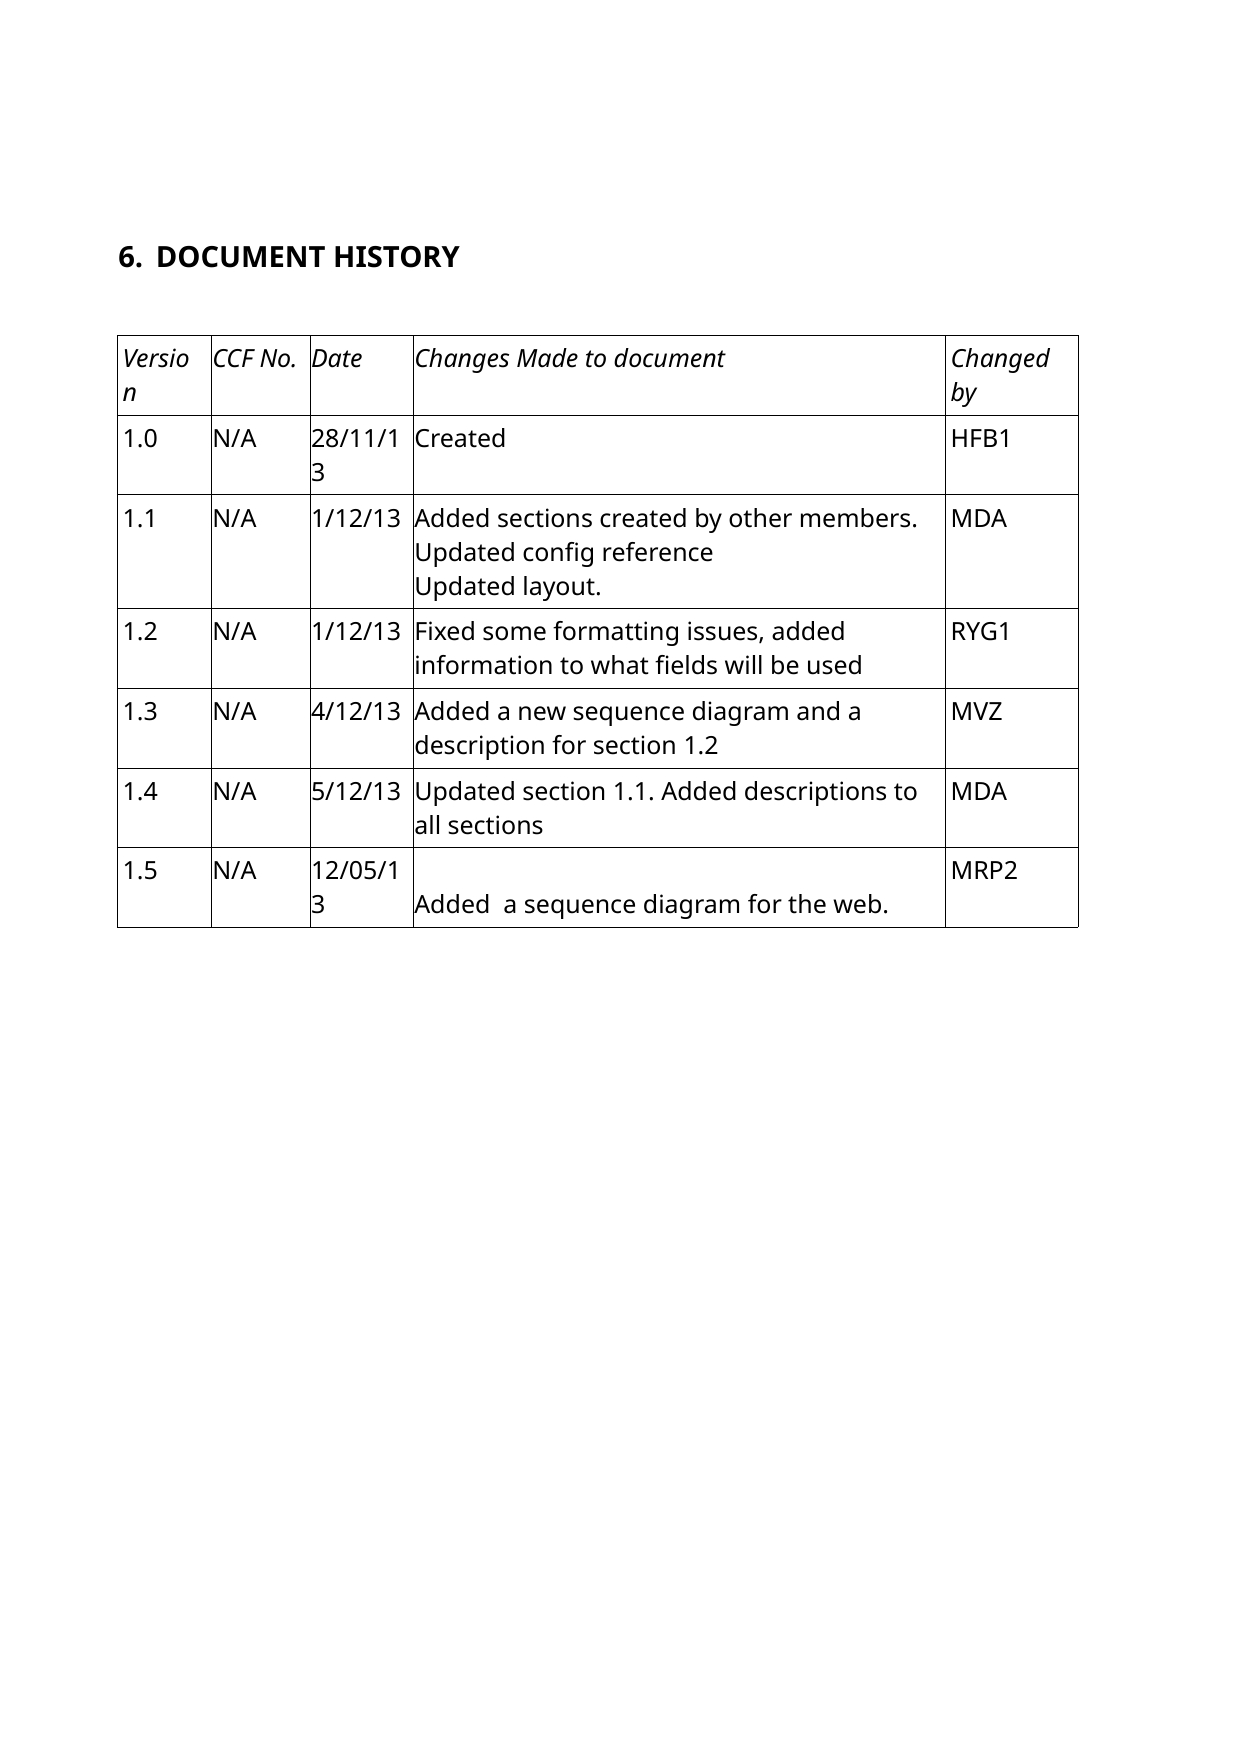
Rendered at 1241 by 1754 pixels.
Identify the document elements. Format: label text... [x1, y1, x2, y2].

table_cell MDA [946, 769, 1078, 847]
table_cell HFB1 [946, 416, 1078, 494]
table_cell N/A [212, 689, 310, 767]
table_cell 1.5 [118, 848, 211, 927]
subtitle DOCUMENT HISTORY [118, 236, 1122, 276]
table_cell N/A [212, 495, 310, 608]
table_cell N/A [212, 769, 310, 847]
table_cell 1.0 [118, 416, 211, 494]
table_cell Updated section 1.1. Added descriptions to all sections [414, 769, 945, 847]
table_header Date [311, 336, 413, 415]
table_cell N/A [212, 848, 310, 927]
table_cell N/A [212, 416, 310, 494]
table_cell 1.4 [118, 769, 211, 847]
table_header CCF No. [212, 336, 310, 415]
table_cell Fixed some formatting issues, added information to what fields will be used [414, 609, 945, 688]
table_cell 5/12/13 [311, 769, 413, 847]
table_header Changes Made to document [414, 336, 945, 415]
table_cell 05/12/13 [311, 848, 413, 927]
table_cell 1/12/13 [311, 495, 413, 608]
table_cell 1.2 [118, 609, 211, 688]
table_cell N/A [212, 609, 310, 688]
table_header Version [118, 336, 211, 415]
table_cell 1.1 [118, 495, 211, 608]
table_cell Added sections created by other members. Updated config reference Updated layout. [414, 495, 945, 608]
table_cell MRP2 [946, 848, 1078, 927]
table_cell MDA [946, 495, 1078, 608]
table_cell 1.3 [118, 689, 211, 767]
table_cell Added a new sequence diagram and a description for section 1.2 [414, 689, 945, 767]
table_cell Created [414, 416, 945, 494]
table_header Changed by [946, 336, 1078, 415]
table_cell 1/12/13 [311, 609, 413, 688]
table_cell Added a sequence diagram for the web. [414, 848, 945, 927]
table_cell 4/12/13 [311, 689, 413, 767]
table_cell 28/11/13 [311, 416, 413, 494]
table_cell MVZ [946, 689, 1078, 767]
table_cell RYG1 [946, 609, 1078, 688]
